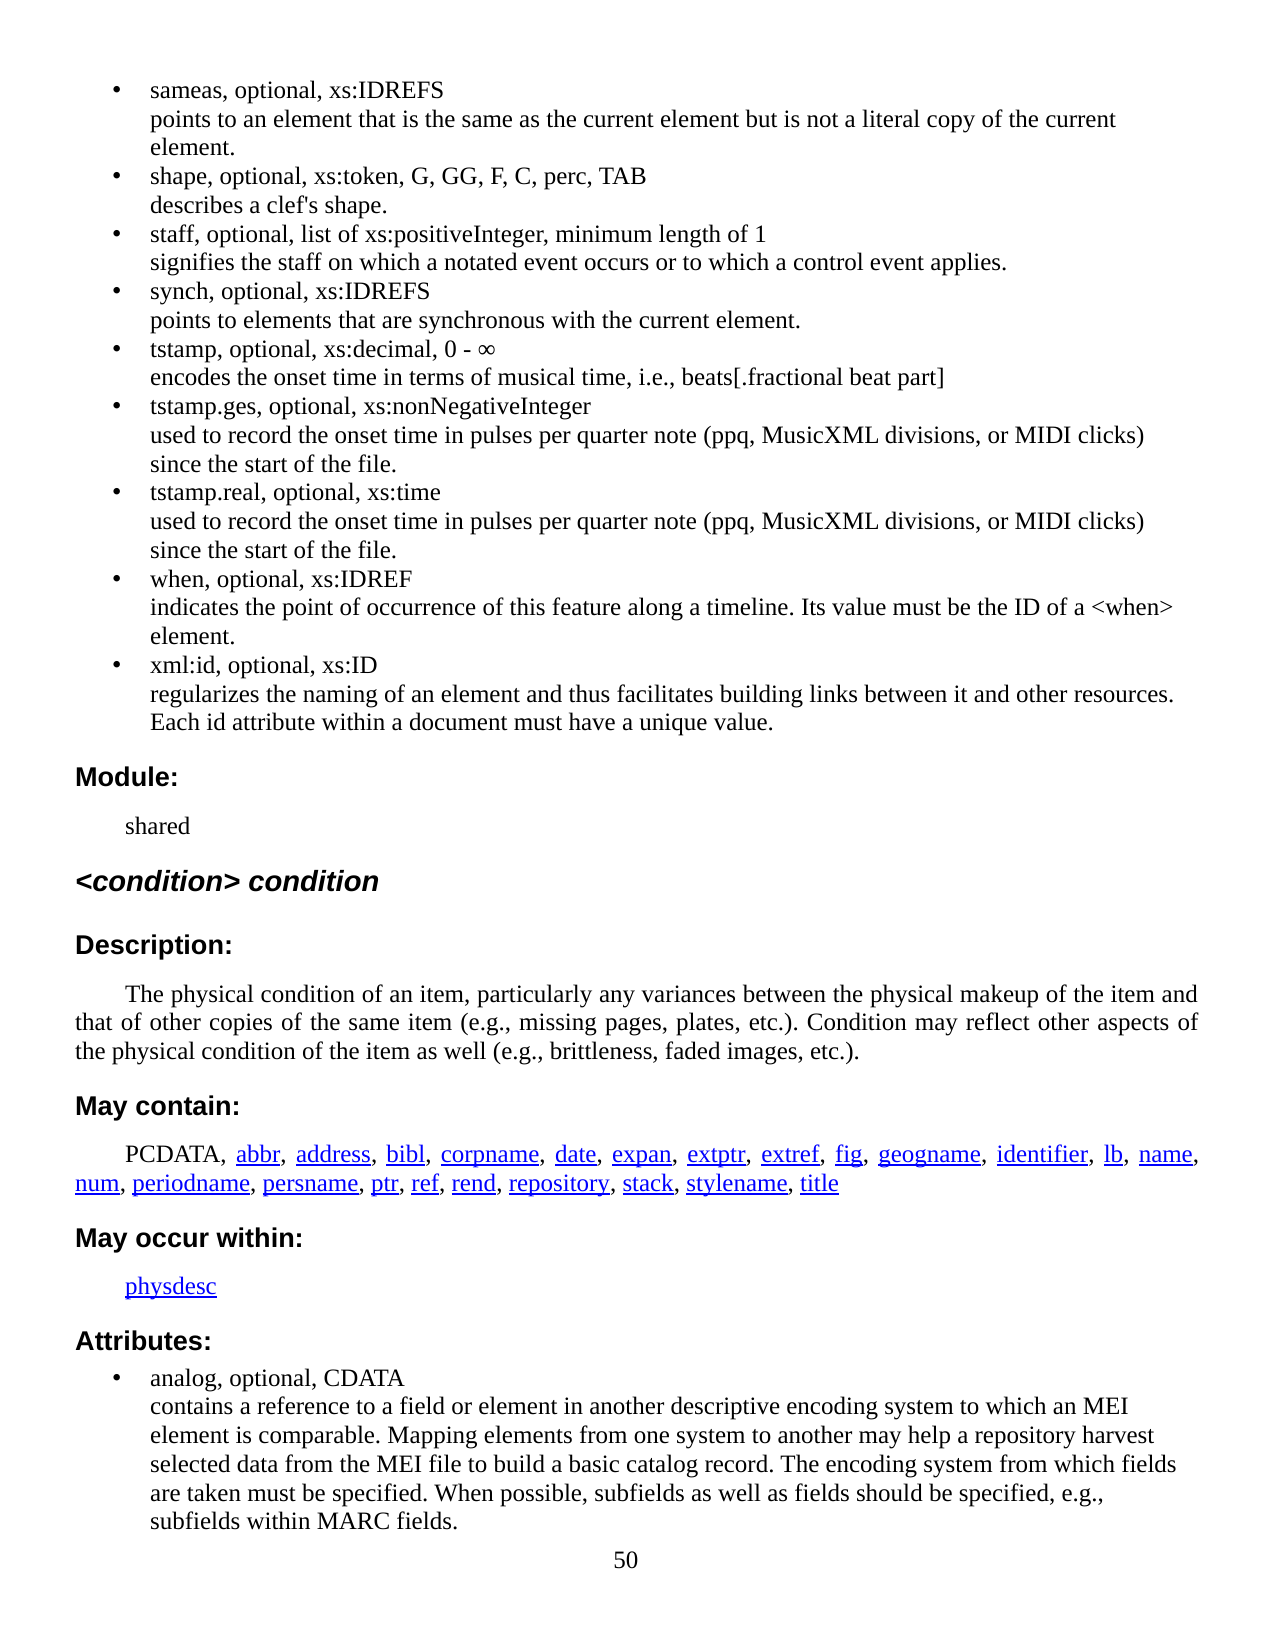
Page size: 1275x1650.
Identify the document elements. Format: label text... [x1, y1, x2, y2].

list sameas, optional, xs:IDREFS points to an element that is the same as the current element but is not a literal copy of the current element. [112, 75, 1200, 161]
subtitle Module: [75, 761, 1200, 792]
subtitle May occur within: [75, 1222, 1200, 1253]
list staff, optional, list of xs:positiveInteger, minimum length of 1 signifies the staff on which a notated event occurs or to which a control event applies. [112, 219, 1200, 276]
text The physical condition of an item, particularly any variances between the physical makeup of the item and that of other copies of the same item (e.g., missing pages, plates, etc.). Condition may reflect other aspects of the physical condition of the item as well (e.g., brittleness, faded images, etc.). [75, 979, 1200, 1065]
list analog, optional, CDATA contains a reference to a field or element in another descriptive encoding system to which an MEI element is comparable. Mapping elements from one system to another may help a repository harvest selected data from the MEI file to build a basic catalog record. The encoding system from which fields are taken must be specified. When possible, subfields as well as fields should be specified, e.g., subfields within MARC fields. [112, 1363, 1200, 1535]
list synch, optional, xs:IDREFS points to elements that are synchronous with the current element. [112, 276, 1200, 334]
list tstamp, optional, xs:decimal, 0 - ∞ encodes the onset time in terms of musical time, i.e., beats[.fractional beat part] [112, 334, 1200, 391]
subtitle May contain: [75, 1090, 1200, 1121]
list shape, optional, xs:token, G, GG, F, C, perc, TAB describes a clef's shape. [112, 161, 1200, 219]
subtitle <condition> condition [75, 864, 1200, 898]
text physdesc [75, 1271, 1200, 1300]
list xml:id, optional, xs:ID regularizes the naming of an element and thus facilitates building links between it and other resources. Each id attribute within a document must have a unique value. [112, 650, 1200, 736]
text PCDATA, abbr, address, bibl, corpname, date, expan, extptr, extref, fig, geogname, identifier, lb, name, num, periodname, persname, ptr, ref, rend, repository, stack, stylename, title [75, 1139, 1200, 1197]
list tstamp.ges, optional, xs:nonNegativeInteger used to record the onset time in pulses per quarter note (ppq, MusicXML divisions, or MIDI clicks) since the start of the file. [112, 391, 1200, 477]
subtitle Attributes: [75, 1325, 1200, 1356]
text shared [75, 811, 1200, 839]
list when, optional, xs:IDREF indicates the point of occurrence of this feature along a timeline. Its value must be the ID of a <when> element. [112, 564, 1200, 650]
subtitle Description: [75, 929, 1200, 961]
list tstamp.real, optional, xs:time used to record the onset time in pulses per quarter note (ppq, MusicXML divisions, or MIDI clicks) since the start of the file. [112, 477, 1200, 564]
